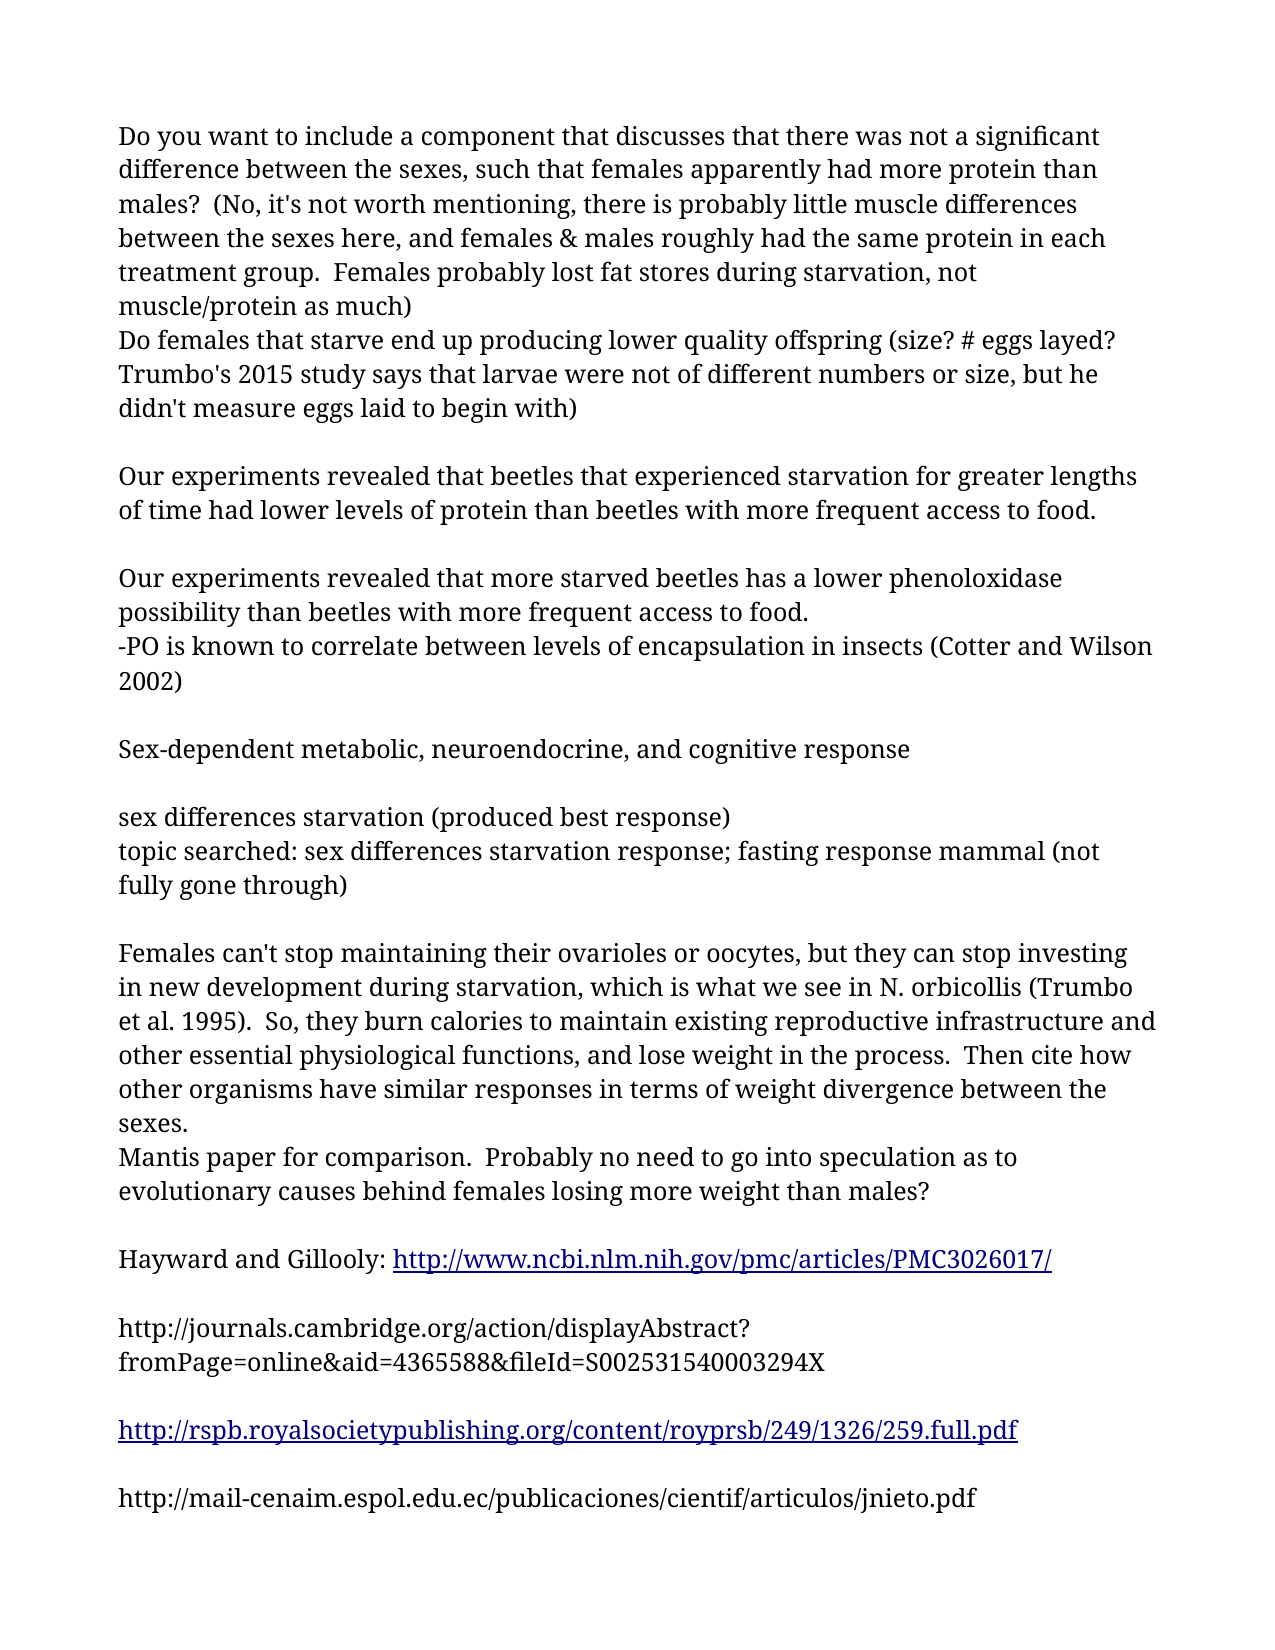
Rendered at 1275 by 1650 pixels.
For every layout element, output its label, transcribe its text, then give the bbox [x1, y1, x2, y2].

text Sex-dependent metabolic, neuroendocrine, and cognitive response [118, 731, 1157, 765]
text Our experiments revealed that beetles that experienced starvation for greater lengths of time had lower levels of protein than beetles with more frequent access to food. [118, 459, 1157, 527]
text sex differences starvation (produced best response) [118, 799, 1157, 833]
text Females can't stop maintaining their ovarioles or oocytes, but they can stop investing in new development during starvation, which is what we see in N. orbicollis (Trumbo et al. 1995). So, they burn calories to maintain existing reproductive infrastructure and other essential physiological functions, and lose weight in the process. Then cite how other organisms have similar responses in terms of weight divergence between the sexes. [118, 936, 1157, 1140]
text Do you want to include a component that discusses that there was not a significant difference between the sexes, such that females apparently had more protein than males? (No, it's not worth mentioning, there is probably little muscle differences between the sexes here, and females & males roughly had the same protein in each treatment group. Females probably lost fat stores during starvation, not muscle/protein as much) [118, 118, 1157, 322]
text topic searched: sex differences starvation response; fasting response mammal (not fully gone through) [118, 833, 1157, 902]
text Mantis paper for comparison. Probably no need to go into speculation as to evolutionary causes behind females losing more weight than males? [118, 1140, 1157, 1208]
text http://mail-cenaim.espol.edu.ec/publicaciones/cientif/articulos/jnieto.pdf [118, 1481, 1157, 1515]
text Hayward and Gillooly: http://www.ncbi.nlm.nih.gov/pmc/articles/PMC3026017/ [118, 1242, 1157, 1276]
text Do females that starve end up producing lower quality offspring (size? # eggs layed? Trumbo's 2015 study says that larvae were not of different numbers or size, but he didn't measure eggs laid to begin with) [118, 322, 1157, 425]
text Our experiments revealed that more starved beetles has a lower phenoloxidase possibility than beetles with more frequent access to food. [118, 561, 1157, 629]
text http://journals.cambridge.org/action/displayAbstract?fromPage=online&aid=4365588&fileId=S002531540003294X [118, 1310, 1157, 1378]
text http://rspb.royalsocietypublishing.org/content/royprsb/249/1326/259.full.pdf [118, 1412, 1157, 1447]
text -PO is known to correlate between levels of encapsulation in insects (Cotter and Wilson 2002) [118, 629, 1157, 697]
